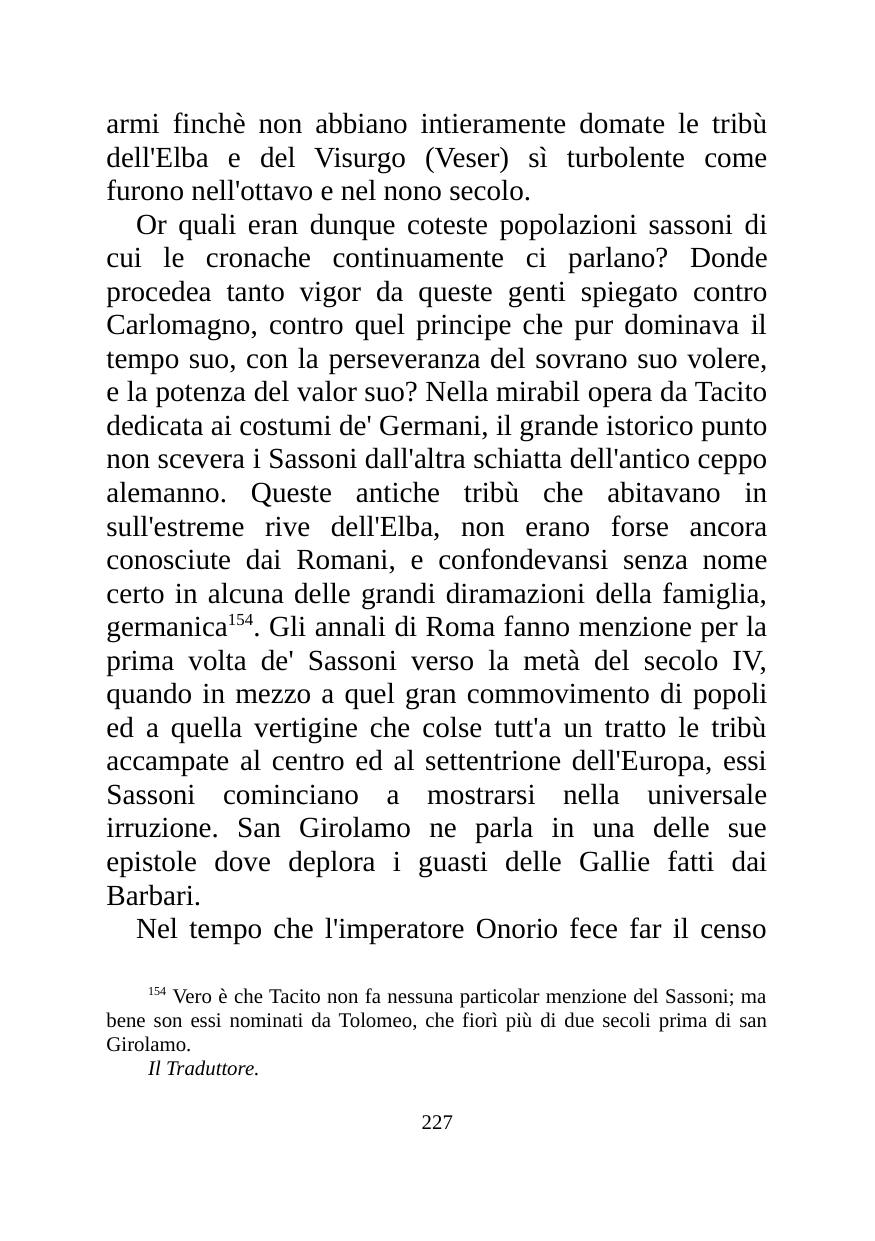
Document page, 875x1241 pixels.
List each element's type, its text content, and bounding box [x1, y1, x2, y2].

text Vero è che Tacito non fa nessuna particolar menzione del Sassoni; ma bene son essi nominati da Tolomeo, che fiorì più di due secoli prima di san Girolamo. [106, 984, 768, 1056]
text Il Traduttore. [106, 1056, 768, 1080]
text Nel tempo che l'imperatore Onorio fece far il censo [106, 911, 768, 945]
text armi finchè non abbiano intieramente domate le tribù dell'Elba e del Visurgo (Veser) sì turbolente come furono nell'ottavo e nel nono secolo. [106, 106, 768, 207]
text Or quali eran dunque coteste popolazioni sassoni di cui le cronache continuamente ci parlano? Donde procedea tanto vigor da queste genti spiegato contro Carlomagno, contro quel principe che pur dominava il tempo suo, con la perseveranza del sovrano suo volere, e la potenza del valor suo? Nella mirabil opera da Tacito dedicata ai costumi de' Germani, il grande istorico punto non scevera i Sassoni dall'altra schiatta dell'antico ceppo alemanno. Queste antiche tribù che abitavano in sull'estreme rive dell'Elba, non erano forse ancora conosciute dai Romani, e confondevansi senza nome certo in alcuna delle grandi diramazioni della famiglia, germanica. Gli annali di Roma fanno menzione per la prima volta de' Sassoni verso la metà del secolo IV, quando in mezzo a quel gran commovimento di popoli ed a quella vertigine che colse tutt'a un tratto le tribù accampate al centro ed al settentrione dell'Europa, essi Sassoni cominciano a mostrarsi nella universale irruzione. San Girolamo ne parla in una delle sue epistole dove deplora i guasti delle Gallie fatti dai Barbari. [106, 207, 768, 911]
